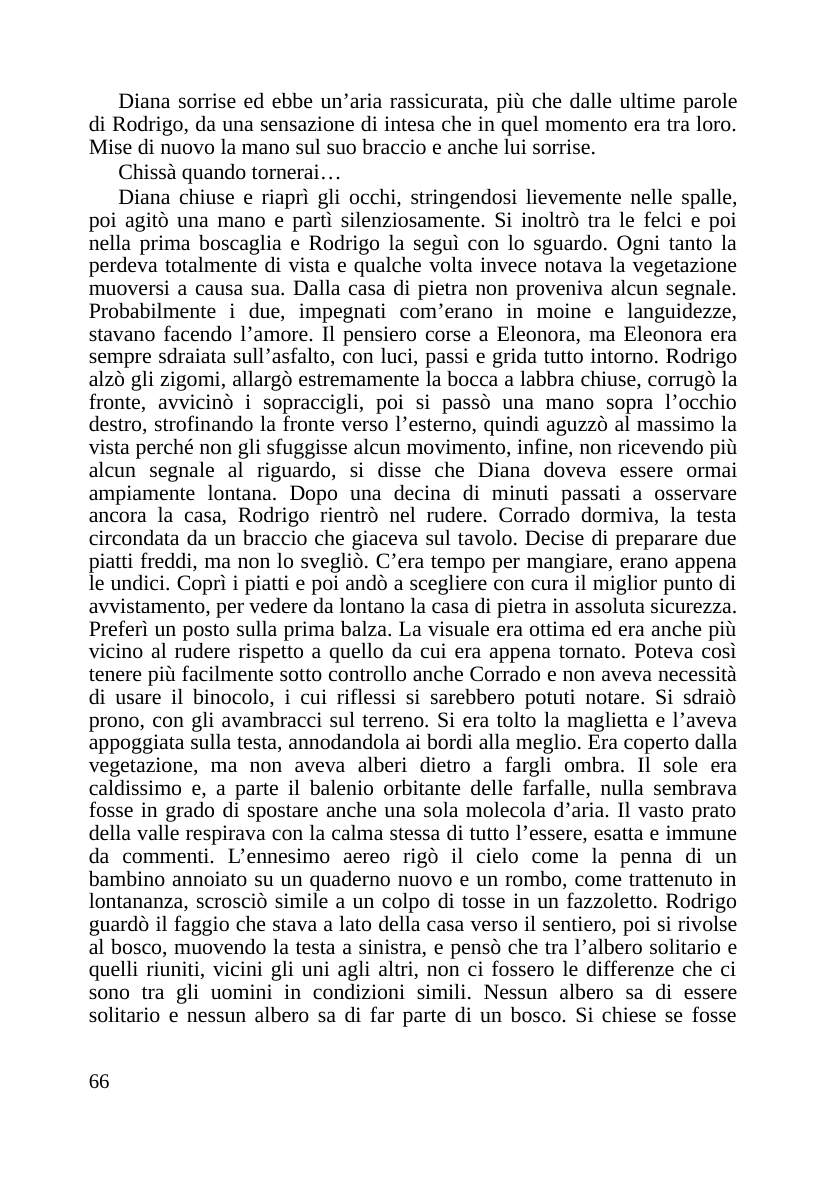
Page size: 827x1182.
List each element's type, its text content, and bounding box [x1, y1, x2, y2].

text Diana sorrise ed ebbe un’aria rassicurata, più che dalle ultime parole di Rodrigo, da una sensazione di intesa che in quel momento era tra loro. Mise di nuovo la mano sul suo braccio e anche lui sorrise. [88, 88, 738, 159]
text Diana chiuse e riaprì gli occhi, stringendosi lievemente nelle spalle, poi agitò una mano e partì silenziosamente. Si inoltrò tra le felci e poi nella prima boscaglia e Rodrigo la seguì con lo sguardo. Ogni tanto la perdeva totalmente di vista e qualche volta invece notava la vegetazione muoversi a causa sua. Dalla casa di pietra non proveniva alcun segnale. Probabilmente i due, impegnati com’erano in moine e languidezze, stavano facendo l’amore. Il pensiero corse a Eleonora, ma Eleonora era sempre sdraiata sull’asfalto, con luci, passi e grida tutto intorno. Rodrigo alzò gli zigomi, allargò estremamente la bocca a labbra chiuse, corrugò la fronte, avvicinò i sopraccigli, poi si passò una mano sopra l’occhio destro, strofinando la fronte verso l’esterno, quindi aguzzò al massimo la vista perché non gli sfuggisse alcun movimento, infine, non ricevendo più alcun segnale al riguardo, si disse che Diana doveva essere ormai ampiamente lontana. Dopo una decina di minuti passati a osservare ancora la casa, Rodrigo rientrò nel rudere. Corrado dormiva, la testa circondata da un braccio che giaceva sul tavolo. Decise di preparare due piatti freddi, ma non lo svegliò. C’era tempo per mangiare, erano appena le undici. Coprì i piatti e poi andò a scegliere con cura il miglior punto di avvistamento, per vedere da lontano la casa di pietra in assoluta sicurezza. Preferì un posto sulla prima balza. La visuale era ottima ed era anche più vicino al rudere rispetto a quello da cui era appena tornato. Poteva così tenere più facilmente sotto controllo anche Corrado e non aveva necessità di usare il binocolo, i cui riflessi si sarebbero potuti notare. Si sdraiò prono, con gli avambracci sul terreno. Si era tolto la maglietta e l’aveva appoggiata sulla testa, annodandola ai bordi alla meglio. Era coperto dalla vegetazione, ma non aveva alberi dietro a fargli ombra. Il sole era caldissimo e, a parte il balenio orbitante delle farfalle, nulla sembrava fosse in grado di spostare anche una sola molecola d’aria. Il vasto prato della valle respirava con la calma stessa di tutto l’essere, esatta e immune da commenti. L’ennesimo aereo rigò il cielo come la penna di un bambino annoiato su un quaderno nuovo e un rombo, come trattenuto in lontananza, scrosciò simile a un colpo di tosse in un fazzoletto. Rodrigo guardò il faggio che stava a lato della casa verso il sentiero, poi si rivolse al bosco, muovendo la testa a sinistra, e pensò che tra l’albero solitario e quelli riuniti, vicini gli uni agli altri, non ci fossero le differenze che ci sono tra gli uomini in condizioni simili. Nessun albero sa di essere solitario e nessun albero sa di far parte di un bosco. Si chiese se fosse [88, 184, 738, 1027]
text Chissà quando tornerai… [88, 159, 738, 184]
